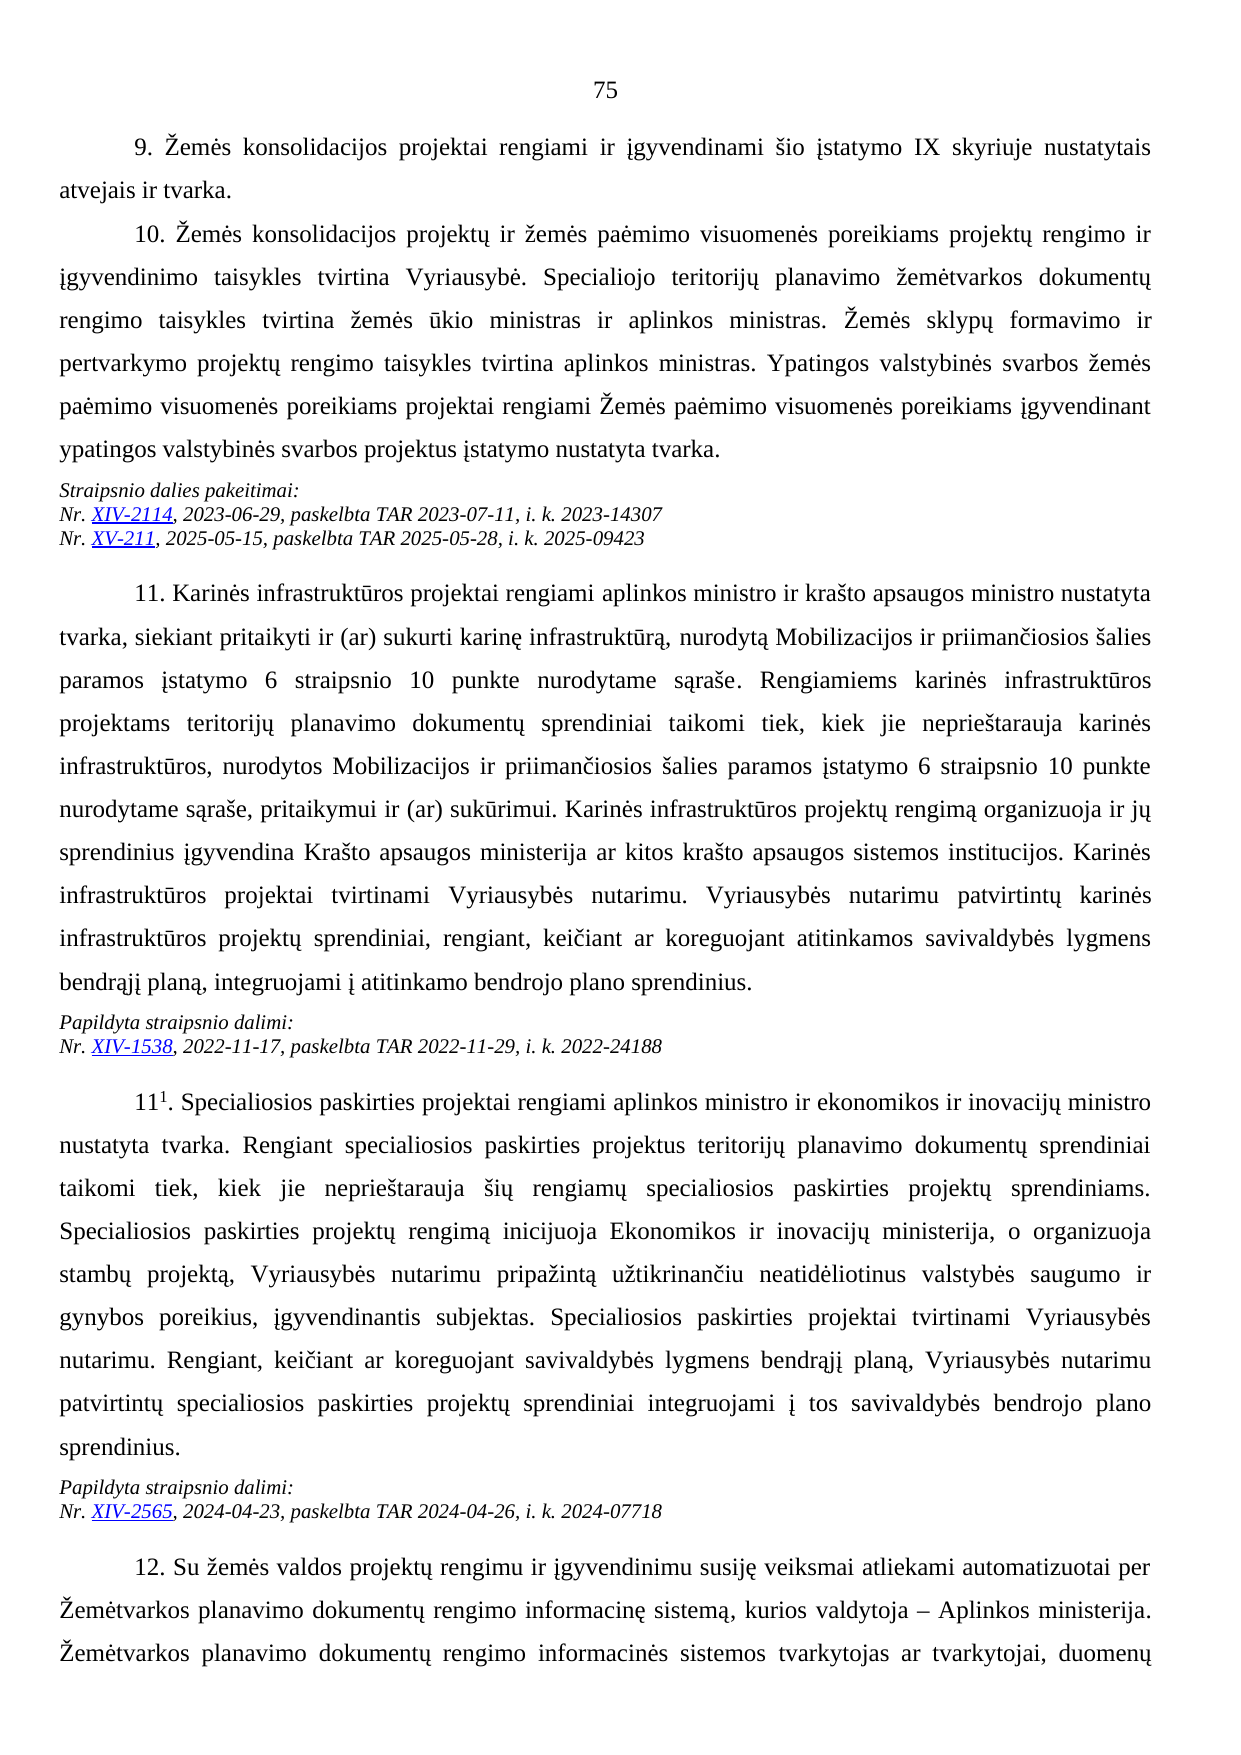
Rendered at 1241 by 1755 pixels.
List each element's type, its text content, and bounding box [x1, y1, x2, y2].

text 11. Karinės infrastruktūros projektai rengiami aplinkos ministro ir krašto apsaugos ministro nustatyta tvarka, siekiant pritaikyti ir (ar) sukurti karinę infrastruktūrą, nurodytą Mobilizacijos ir priimančiosios šalies paramos įstatymo 6 straipsnio 10 punkte nurodytame sąraše. Rengiamiems karinės infrastruktūros projektams teritorijų planavimo dokumentų sprendiniai taikomi tiek, kiek jie neprieštarauja karinės infrastruktūros, nurodytos Mobilizacijos ir priimančiosios šalies paramos įstatymo 6 straipsnio 10 punkte nurodytame sąraše, pritaikymui ir (ar) sukūrimui. Karinės infrastruktūros projektų rengimą organizuoja ir jų sprendinius įgyvendina Krašto apsaugos ministerija ar kitos krašto apsaugos sistemos institucijos. Karinės infrastruktūros projektai tvirtinami Vyriausybės nutarimu. Vyriausybės nutarimu patvirtintų karinės infrastruktūros projektų sprendiniai, rengiant, keičiant ar koreguojant atitinkamos savivaldybės lygmens bendrąjį planą, integruojami į atitinkamo bendrojo plano sprendinius. [59, 578, 1152, 995]
text Straipsnio dalies pakeitimai: [59, 477, 1152, 502]
text 10. Žemės konsolidacijos projektų ir žemės paėmimo visuomenės poreikiams projektų rengimo ir įgyvendinimo taisykles tvirtina Vyriausybė. Specialiojo teritorijų planavimo žemėtvarkos dokumentų rengimo taisykles tvirtina žemės ūkio ministras ir aplinkos ministras. Žemės sklypų formavimo ir pertvarkymo projektų rengimo taisykles tvirtina aplinkos ministras. Ypatingos valstybinės svarbos žemės paėmimo visuomenės poreikiams projektai rengiami Žemės paėmimo visuomenės poreikiams įgyvendinant ypatingos valstybinės svarbos projektus įstatymo nustatyta tvarka. [59, 219, 1152, 463]
text Nr. XIV-2114, 2023-06-29, paskelbta TAR 2023-07-11, i. k. 2023-14307 [59, 502, 1152, 526]
text 111. Specialiosios paskirties projektai rengiami aplinkos ministro ir ekonomikos ir inovacijų ministro nustatyta tvarka. Rengiant specialiosios paskirties projektus teritorijų planavimo dokumentų sprendiniai taikomi tiek, kiek jie neprieštarauja šių rengiamų specialiosios paskirties projektų sprendiniams. Specialiosios paskirties projektų rengimą inicijuoja Ekonomikos ir inovacijų ministerija, o organizuoja stambų projektą, Vyriausybės nutarimu pripažintą užtikrinančiu neatidėliotinus valstybės saugumo ir gynybos poreikius, įgyvendinantis subjektas. Specialiosios paskirties projektai tvirtinami Vyriausybės nutarimu. Rengiant, keičiant ar koreguojant savivaldybės lygmens bendrąjį planą, Vyriausybės nutarimu patvirtintų specialiosios paskirties projektų sprendiniai integruojami į tos savivaldybės bendrojo plano sprendinius. [59, 1087, 1152, 1460]
text 9. Žemės konsolidacijos projektai rengiami ir įgyvendinami šio įstatymo IX skyriuje nustatytais atvejais ir tvarka. [59, 132, 1152, 204]
text Nr. XIV-1538, 2022-11-17, paskelbta TAR 2022-11-29, i. k. 2022-24188 [59, 1034, 1152, 1058]
text Nr. XIV-2565, 2024-04-23, paskelbta TAR 2024-04-26, i. k. 2024-07718 [59, 1499, 1152, 1523]
text Nr. XV-211, 2025-05-15, paskelbta TAR 2025-05-28, i. k. 2025-09423 [59, 526, 1152, 550]
text 12. Su žemės valdos projektų rengimu ir įgyvendinimu susiję veiksmai atliekami automatizuotai per Žemėtvarkos planavimo dokumentų rengimo informacinę sistemą, kurios valdytoja – Aplinkos ministerija. Žemėtvarkos planavimo dokumentų rengimo informacinės sistemos tvarkytojas ar tvarkytojai, duomenų [59, 1552, 1152, 1667]
text Papildyta straipsnio dalimi: [59, 1475, 1152, 1499]
text Papildyta straipsnio dalimi: [59, 1010, 1152, 1034]
